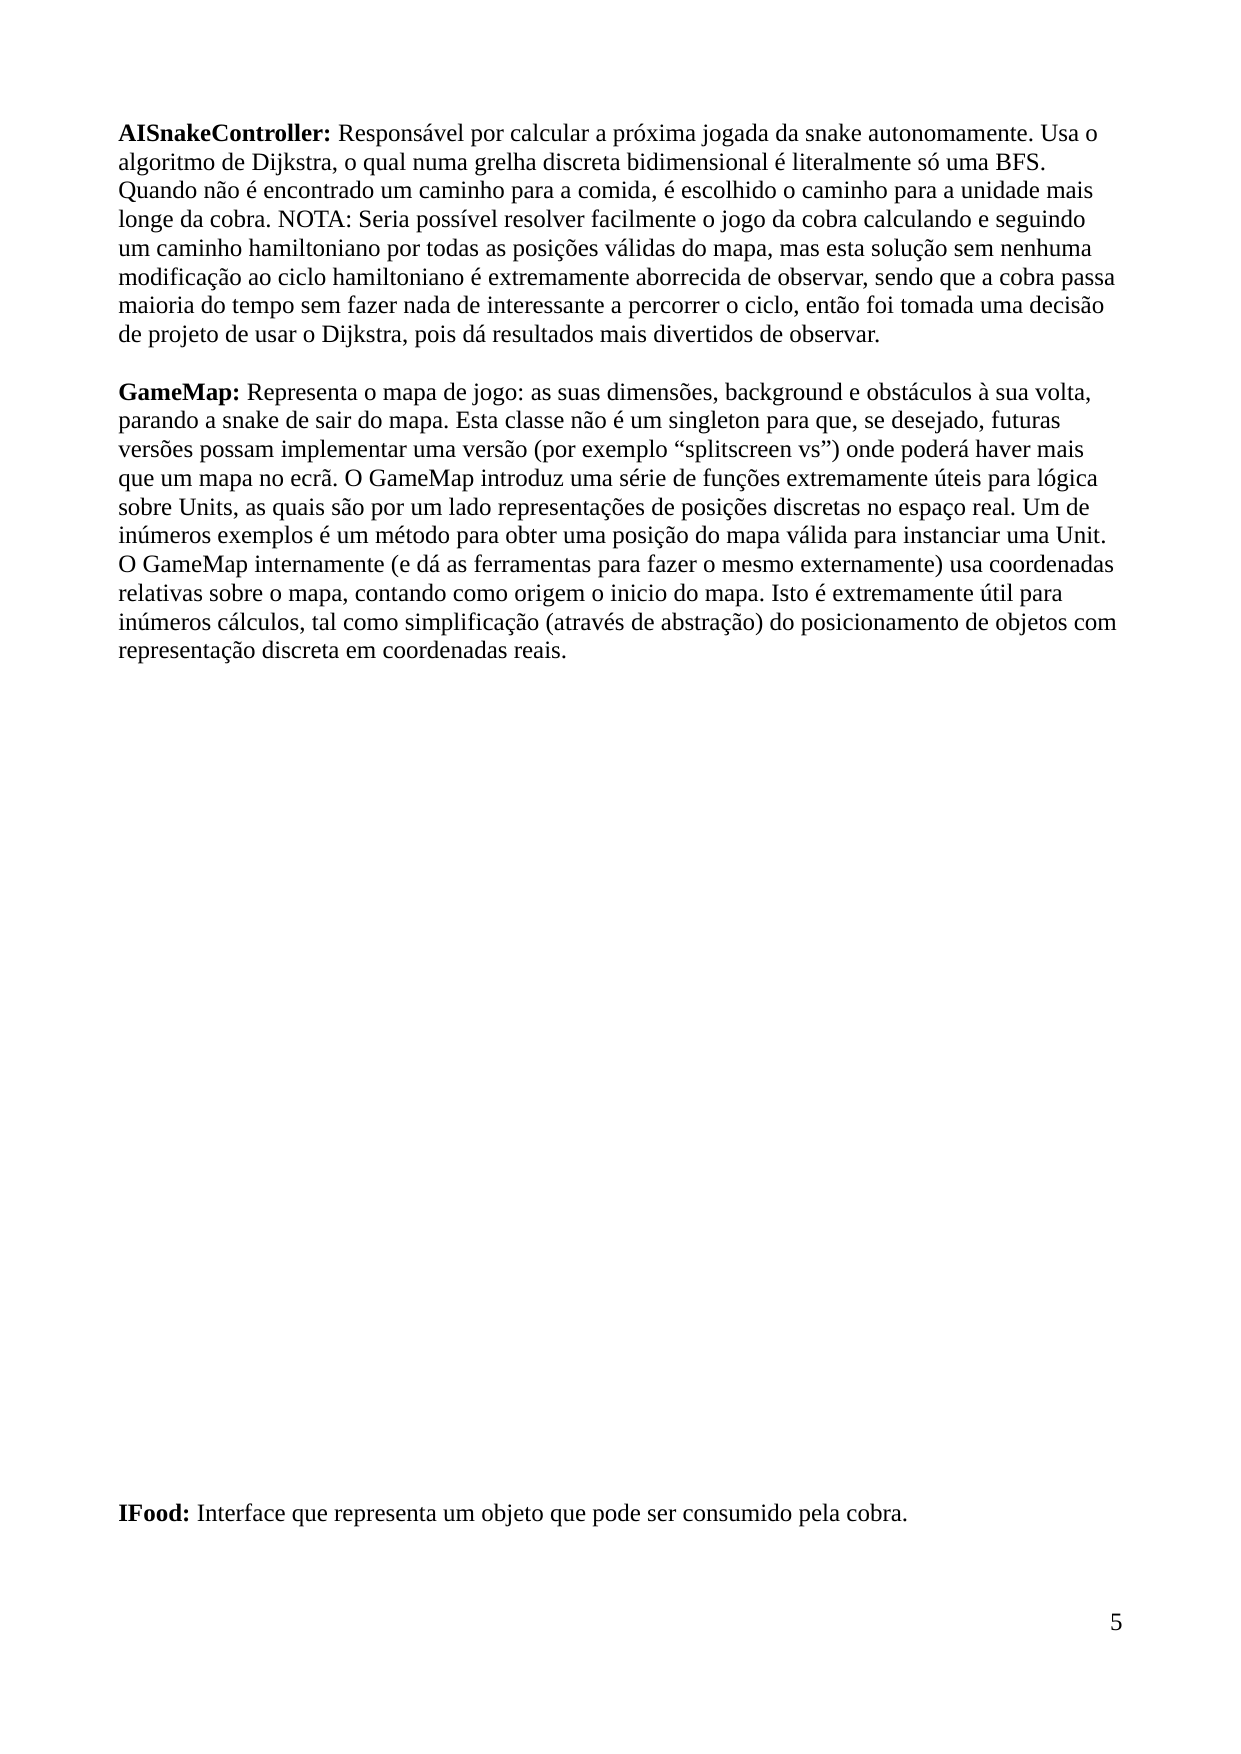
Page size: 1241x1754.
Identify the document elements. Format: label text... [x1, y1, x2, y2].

text IFood: Interface que representa um objeto que pode ser consumido pela cobra. [118, 1498, 1122, 1527]
text GameMap: Representa o mapa de jogo: as suas dimensões, background e obstáculos à sua volta, parando a snake de sair do mapa. Esta classe não é um singleton para que, se desejado, futuras versões possam implementar uma versão (por exemplo “splitscreen vs”) onde poderá haver mais que um mapa no ecrã. O GameMap introduz uma série de funções extremamente úteis para lógica sobre Units, as quais são por um lado representações de posições discretas no espaço real. Um de inúmeros exemplos é um método para obter uma posição do mapa válida para instanciar uma Unit. [118, 377, 1122, 549]
text O GameMap internamente (e dá as ferramentas para fazer o mesmo externamente) usa coordenadas relativas sobre o mapa, contando como origem o inicio do mapa. Isto é extremamente útil para inúmeros cálculos, tal como simplificação (através de abstração) do posicionamento de objetos com representação discreta em coordenadas reais. [118, 549, 1122, 664]
text AISnakeController: Responsável por calcular a próxima jogada da snake autonomamente. Usa o algoritmo de Dijkstra, o qual numa grelha discreta bidimensional é literalmente só uma BFS. Quando não é encontrado um caminho para a comida, é escolhido o caminho para a unidade mais longe da cobra. NOTA: Seria possível resolver facilmente o jogo da cobra calculando e seguindo um caminho hamiltoniano por todas as posições válidas do mapa, mas esta solução sem nenhuma modificação ao ciclo hamiltoniano é extremamente aborrecida de observar, sendo que a cobra passa maioria do tempo sem fazer nada de interessante a percorrer o ciclo, então foi tomada uma decisão de projeto de usar o Dijkstra, pois dá resultados mais divertidos de observar. [118, 118, 1122, 348]
